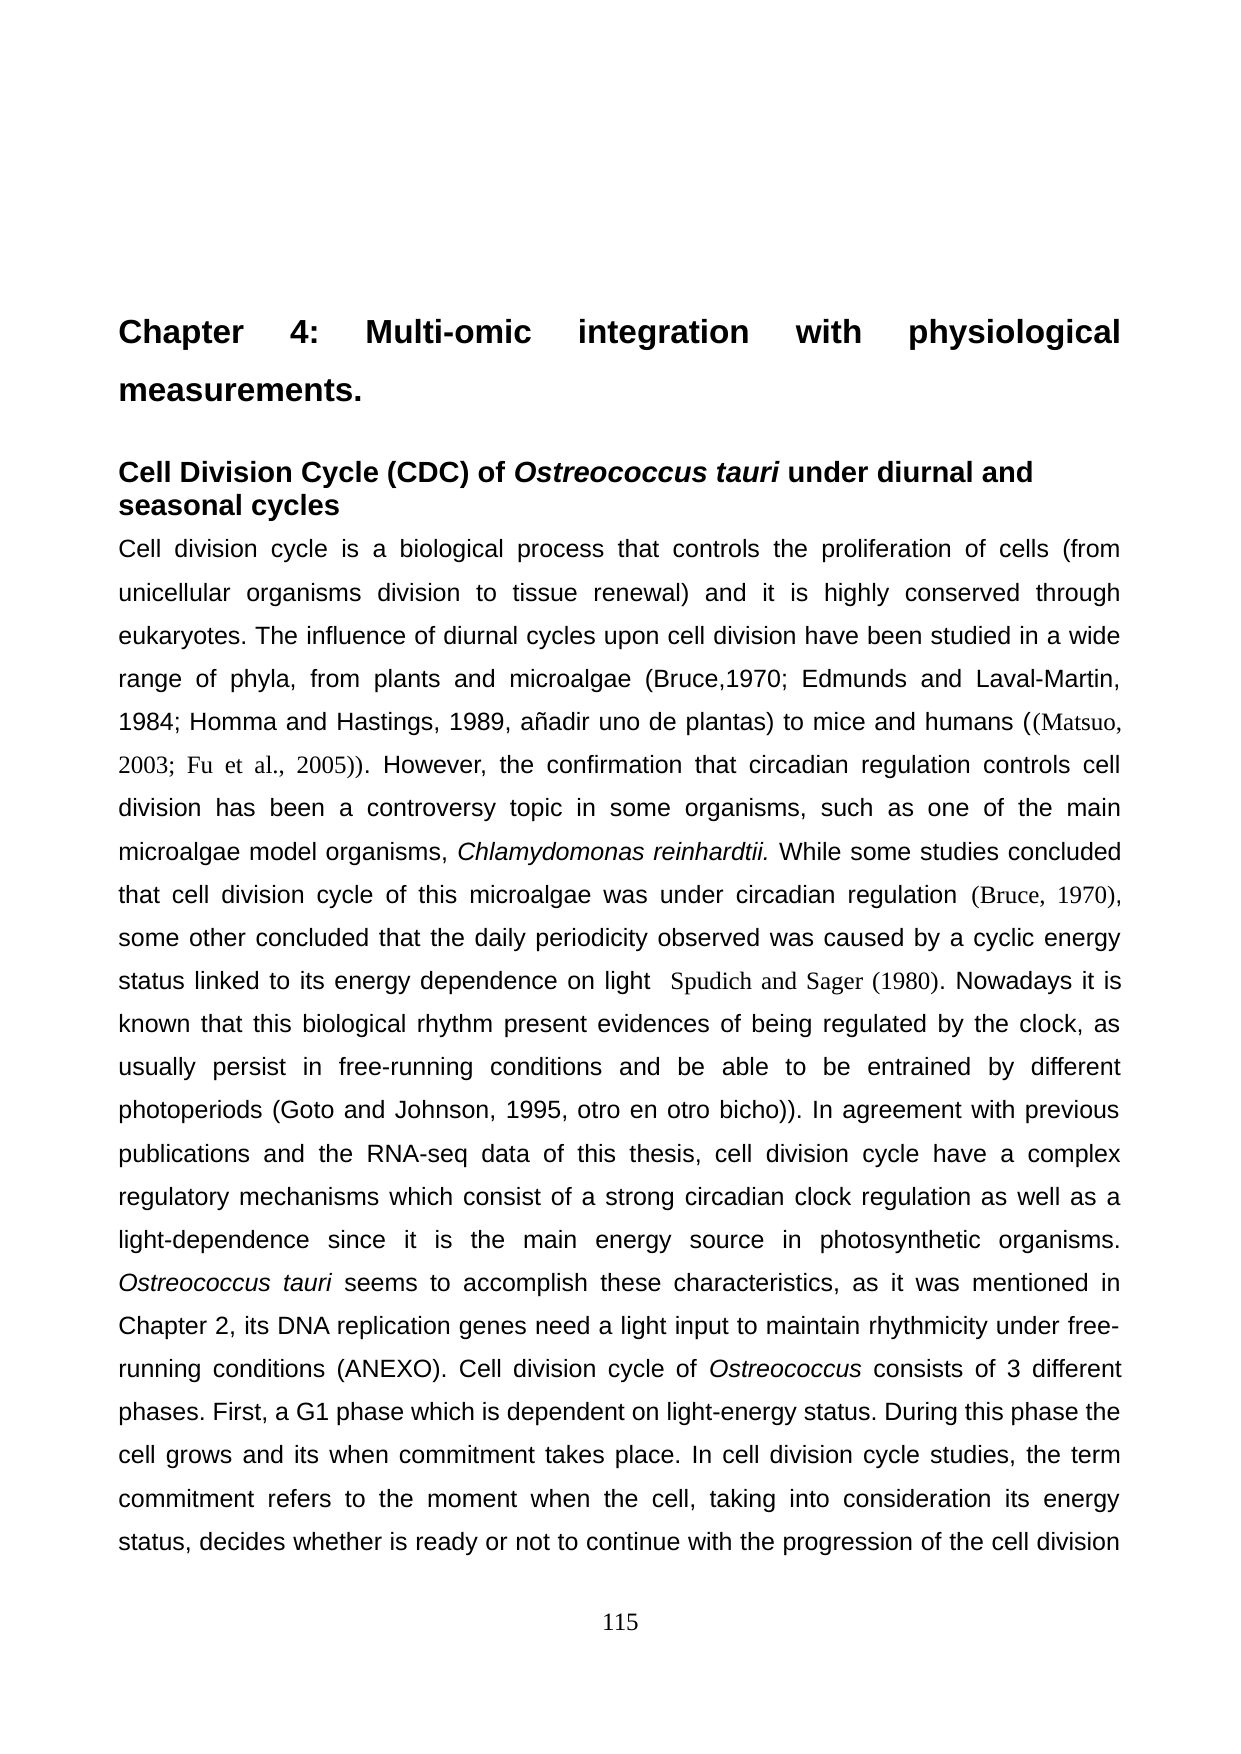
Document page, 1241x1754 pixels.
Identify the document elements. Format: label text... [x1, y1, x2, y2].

subtitle Chapter 4: Multi-omic integration with physiological measurements. [118, 313, 1122, 409]
subtitle Cell Division Cycle (CDC) of Ostreococcus tauri under diurnal and seasonal cycles [118, 455, 1122, 522]
text Cell division cycle is a biological process that controls the proliferation of cells (from unicellular organisms division to tissue renewal) and it is highly conserved through eukaryotes. The influence of diurnal cycles upon cell division have been studied in a wide range of phyla, from plants and microalgae (Bruce,1970; Edmunds and Laval-Martin, 1984; Homma and Hastings, 1989, añadir uno de plantas) to mice and humans ((Matsuo, 2003; Fu et al., 2005)). However, the confirmation that circadian regulation controls cell division has been a controversy topic in some organisms, such as one of the main microalgae model organisms, Chlamydomonas reinhardtii. While some studies concluded that cell division cycle of this microalgae was under circadian regulation (Bruce, 1970), some other concluded that the daily periodicity observed was caused by a cyclic energy status linked to its energy dependence on light Spudich and Sager (1980). Nowadays it is known that this biological rhythm present evidences of being regulated by the clock, as usually persist in free-running conditions and be able to be entrained by different photoperiods (Goto and Johnson, 1995, otro en otro bicho)). In agreement with previous publications and the RNA-seq data of this thesis, cell division cycle have a complex regulatory mechanisms which consist of a strong circadian clock regulation as well as a light-dependence since it is the main energy source in photosynthetic organisms. Ostreococcus tauri seems to accomplish these characteristics, as it was mentioned in Chapter 2, its DNA replication genes need a light input to maintain rhythmicity under free-running conditions (ANEXO). Cell division cycle of Ostreococcus consists of 3 different phases. First, a G1 phase which is dependent on light-energy status. During this phase the cell grows and its when commitment takes place. In cell division cycle studies, the term commitment refers to the moment when the cell, taking into consideration its energy status, decides whether is ready or not to continue with the progression of the cell division [118, 534, 1122, 1556]
